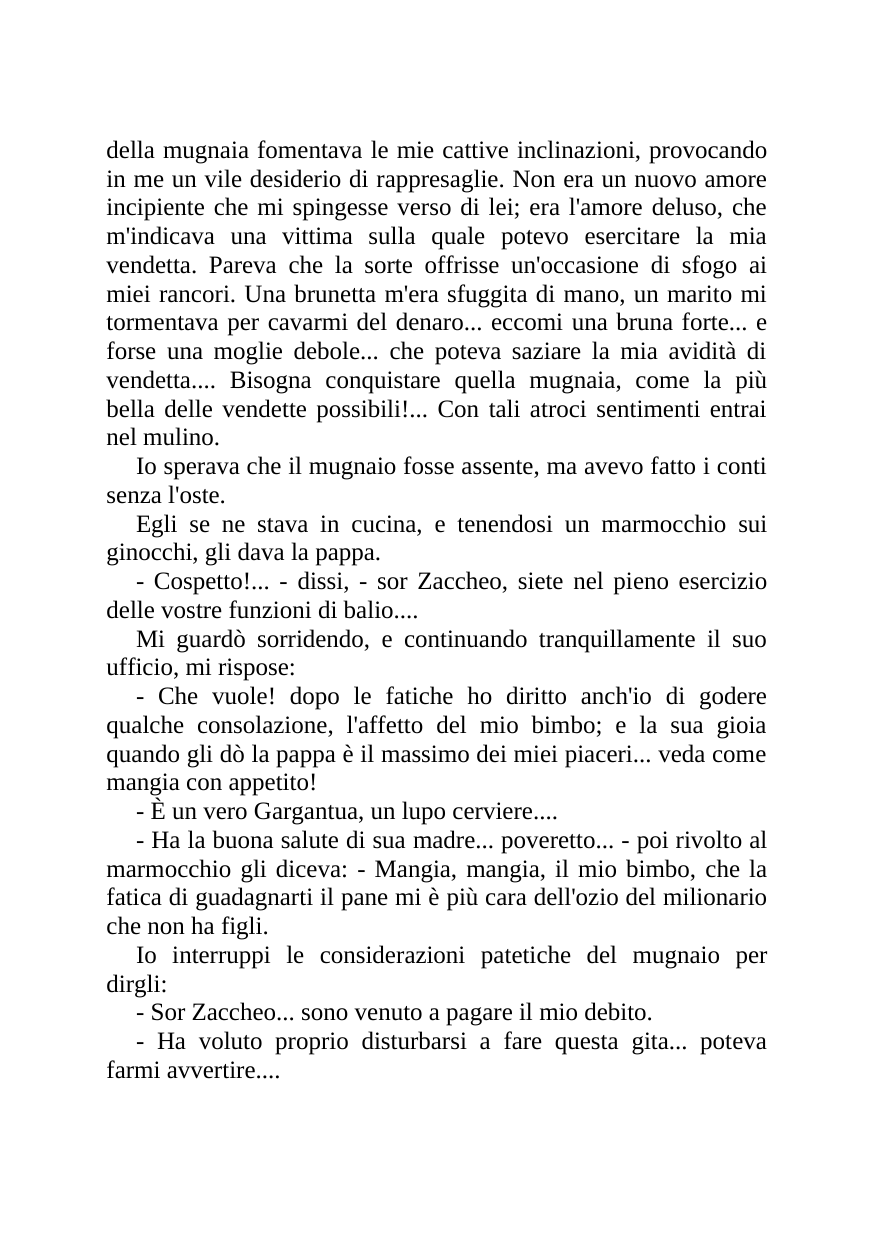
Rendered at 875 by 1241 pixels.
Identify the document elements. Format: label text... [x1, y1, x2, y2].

text della mugnaia fomentava le mie cattive inclinazioni, provocando in me un vile desiderio di rappresaglie. Non era un nuovo amore incipiente che mi spingesse verso di lei; era l'amore deluso, che m'indicava una vittima sulla quale potevo esercitare la mia vendetta. Pareva che la sorte offrisse un'occasione di sfogo ai miei rancori. Una brunetta m'era sfuggita di mano, un marito mi tormentava per cavarmi del denaro... eccomi una bruna forte... e forse una moglie debole... che poteva saziare la mia avidità di vendetta.... Bisogna conquistare quella mugnaia, come la più bella delle vendette possibili!... Con tali atroci sentimenti entrai nel mulino. [106, 135, 768, 451]
text - Ha la buona salute di sua madre... poveretto... - poi rivolto al marmocchio gli diceva: - Mangia, mangia, il mio bimbo, che la fatica di guadagnarti il pane mi è più cara dell'ozio del milionario che non ha figli. [106, 825, 768, 940]
text - Ha voluto proprio disturbarsi a fare questa gita... poteva farmi avvertire.... [106, 1026, 768, 1084]
text - Che vuole! dopo le fatiche ho diritto anch'io di godere qualche consolazione, l'affetto del mio bimbo; e la sua gioia quando gli dò la pappa è il massimo dei miei piaceri... veda come mangia con appetito! [106, 681, 768, 796]
text - Sor Zaccheo... sono venuto a pagare il mio debito. [106, 997, 768, 1026]
text Egli se ne stava in cucina, e tenendosi un marmocchio sui ginocchi, gli dava la pappa. [106, 509, 768, 566]
text - È un vero Gargantua, un lupo cerviere.... [106, 796, 768, 825]
text Io interruppi le considerazioni patetiche del mugnaio per dirgli: [106, 940, 768, 997]
text Mi guardò sorridendo, e continuando tranquillamente il suo ufficio, mi rispose: [106, 624, 768, 681]
text Io sperava che il mugnaio fosse assente, ma avevo fatto i conti senza l'oste. [106, 451, 768, 509]
text - Cospetto!... - dissi, - sor Zaccheo, siete nel pieno esercizio delle vostre funzioni di balio.... [106, 566, 768, 624]
